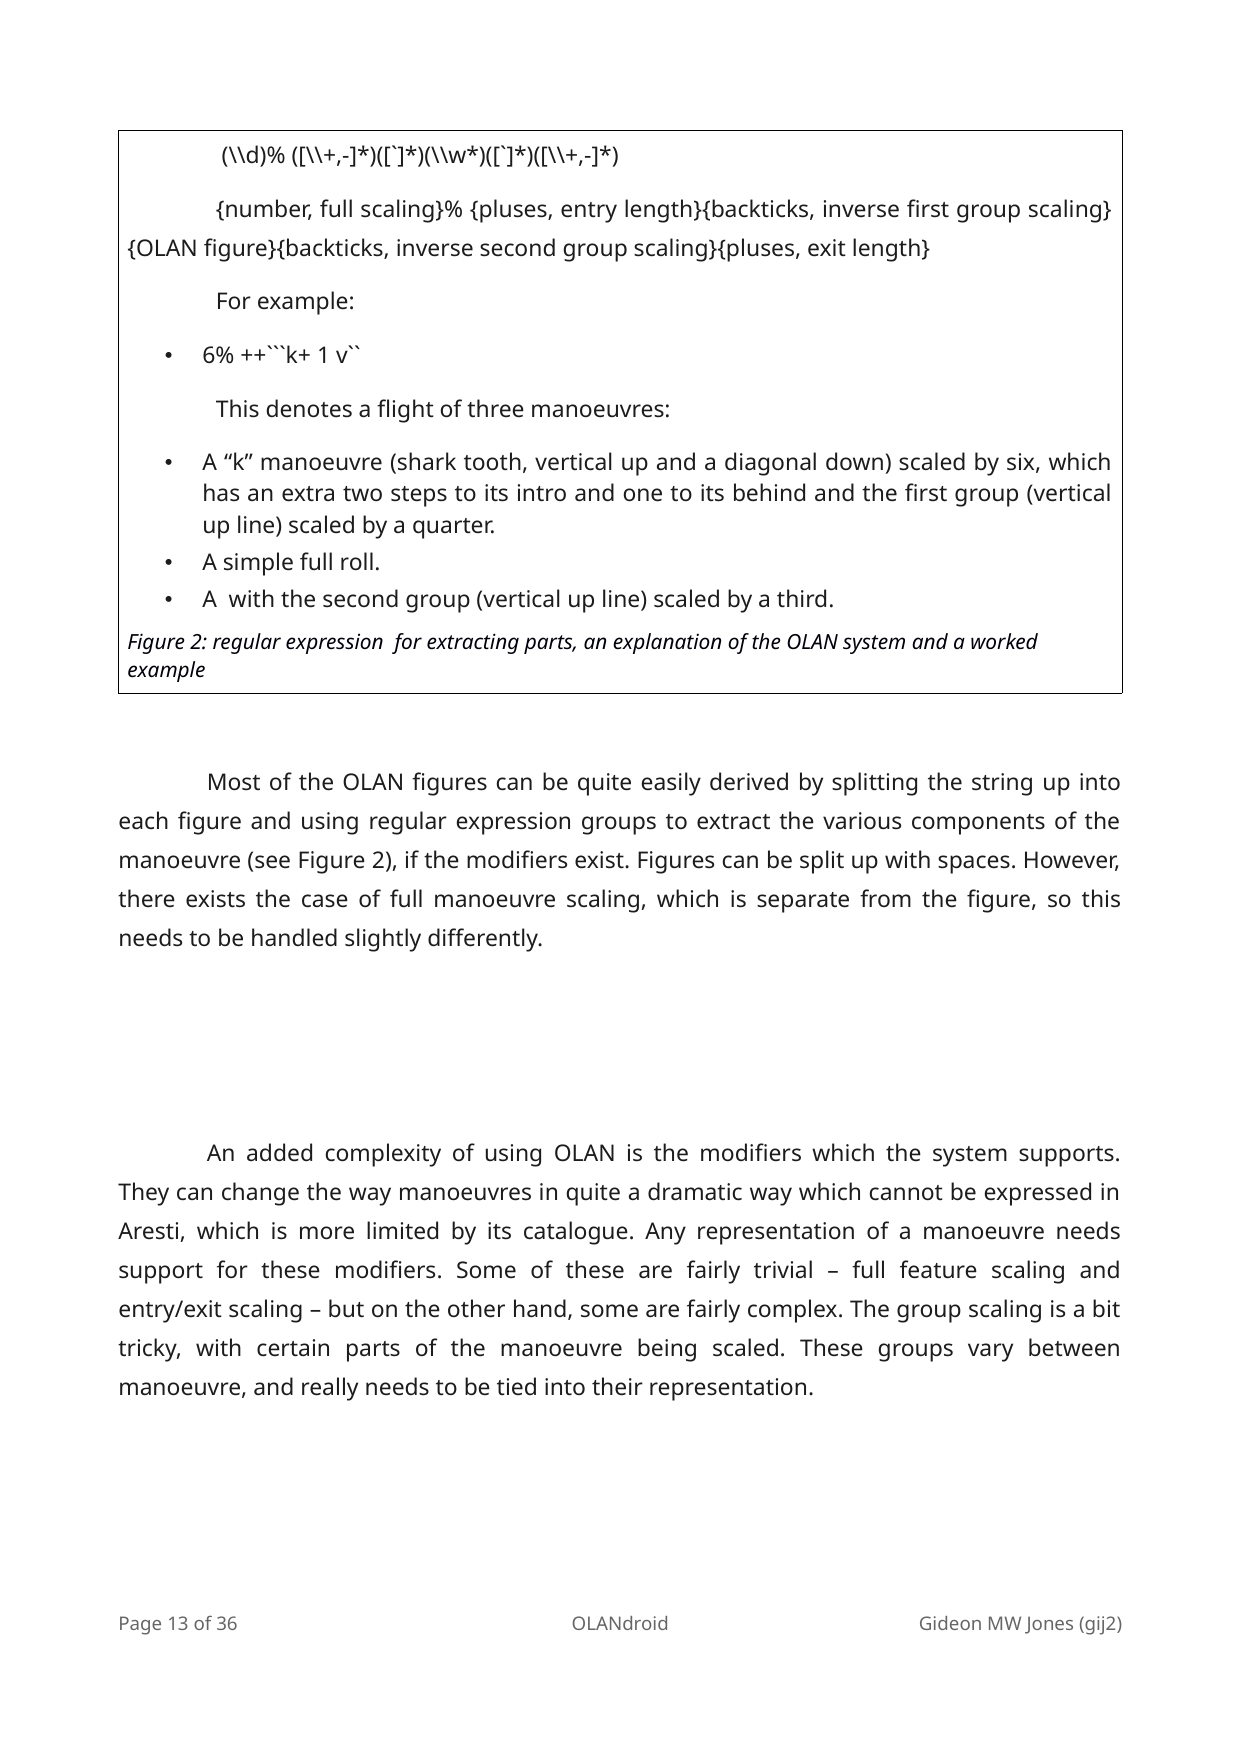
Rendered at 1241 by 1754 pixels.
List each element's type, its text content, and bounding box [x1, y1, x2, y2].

text Figure 2: regular expression for extracting parts, an explanation of the OLAN system and a worked example [127, 627, 1113, 684]
text An added complexity of using OLAN is the modifiers which the system supports. They can change the way manoeuvres in quite a dramatic way which cannot be expressed in Aresti, which is more limited by its catalogue. Any representation of a manoeuvre needs support for these modifiers. Some of these are fairly trivial – full feature scaling and entry/exit scaling – but on the other hand, some are fairly complex. The group scaling is a bit tricky, with certain parts of the manoeuvre being scaled. These groups vary between manoeuvre, and really needs to be tied into their representation. [118, 1137, 1122, 1402]
list A simple full roll. [164, 546, 1113, 577]
text Most of the OLAN figures can be quite easily derived by splitting the string up into each figure and using regular expression groups to extract the various components of the manoeuvre (see Figure 2), if the modifiers exist. Figures can be split up with spaces. However, there exists the case of full manoeuvre scaling, which is separate from the figure, so this needs to be handled slightly differently. [118, 766, 1122, 953]
text {number, full scaling}% {pluses, entry length}{backticks, inverse first group scaling}{OLAN figure}{backticks, inverse second group scaling}{pluses, exit length} [127, 192, 1113, 263]
list A “k” manoeuvre (shark tooth, vertical up and a diagonal down) scaled by six, which has an extra two steps to its intro and one to its behind and the first group (vertical up line) scaled by a quarter. [164, 446, 1113, 540]
text (\\d)% ([\\+,-]*)([`]*)(\\w*)([`]*)([\\+,-]*) [127, 139, 1113, 170]
list 6% ++```k+ 1 v`` [164, 339, 1113, 370]
text For example: [127, 285, 1113, 316]
text This denotes a flight of three manoeuvres: [127, 392, 1113, 424]
list A with the second group (vertical up line) scaled by a third. [164, 583, 1113, 614]
